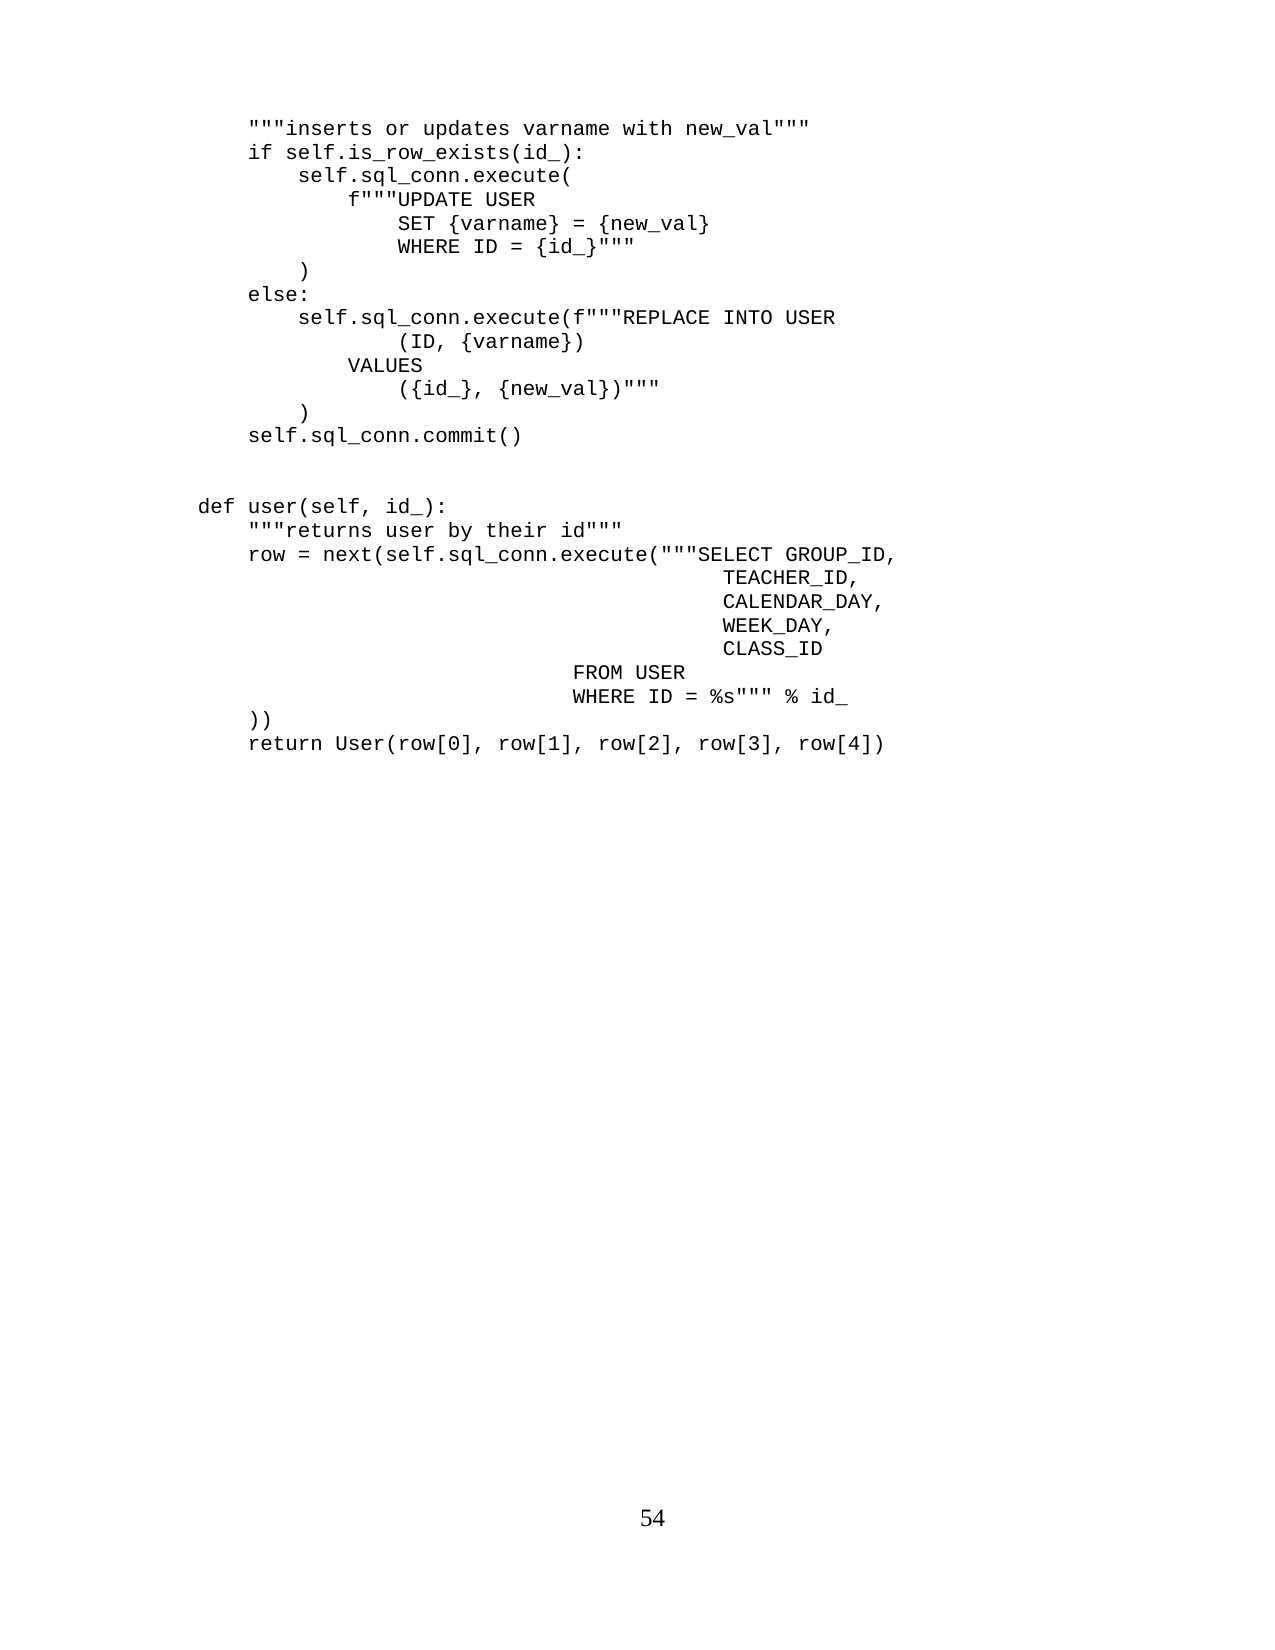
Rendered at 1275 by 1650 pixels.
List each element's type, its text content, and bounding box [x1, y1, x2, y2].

text WHERE ID = %s""" % id_ [118, 686, 1157, 709]
text CALENDAR_DAY, [118, 591, 1157, 615]
text ) [118, 260, 1157, 284]
text ) [118, 402, 1157, 426]
text """returns user by their id""" [118, 520, 1157, 544]
text (ID, {varname}) [118, 331, 1157, 354]
text self.sql_conn.execute(f"""REPLACE INTO USER [118, 307, 1157, 331]
text CLASS_ID [118, 638, 1157, 662]
text return User(row[0], row[1], row[2], row[3], row[4]) [118, 733, 1157, 757]
text TEACHER_ID, [118, 567, 1157, 591]
text row = next(self.sql_conn.execute("""SELECT GROUP_ID, [118, 544, 1157, 567]
text ({id_}, {new_val})""" [118, 378, 1157, 402]
text FROM USER [118, 662, 1157, 686]
text WHERE ID = {id_}""" [118, 236, 1157, 260]
text self.sql_conn.execute( [118, 165, 1157, 189]
text VALUES [118, 354, 1157, 378]
text )) [118, 709, 1157, 733]
text """inserts or updates varname with new_val""" [118, 118, 1157, 142]
text else: [118, 284, 1157, 307]
text f"""UPDATE USER [118, 189, 1157, 213]
text WEEK_DAY, [118, 615, 1157, 638]
text if self.is_row_exists(id_): [118, 142, 1157, 165]
text def user(self, id_): [118, 496, 1157, 520]
text SET {varname} = {new_val} [118, 213, 1157, 236]
text self.sql_conn.commit() [118, 426, 1157, 449]
